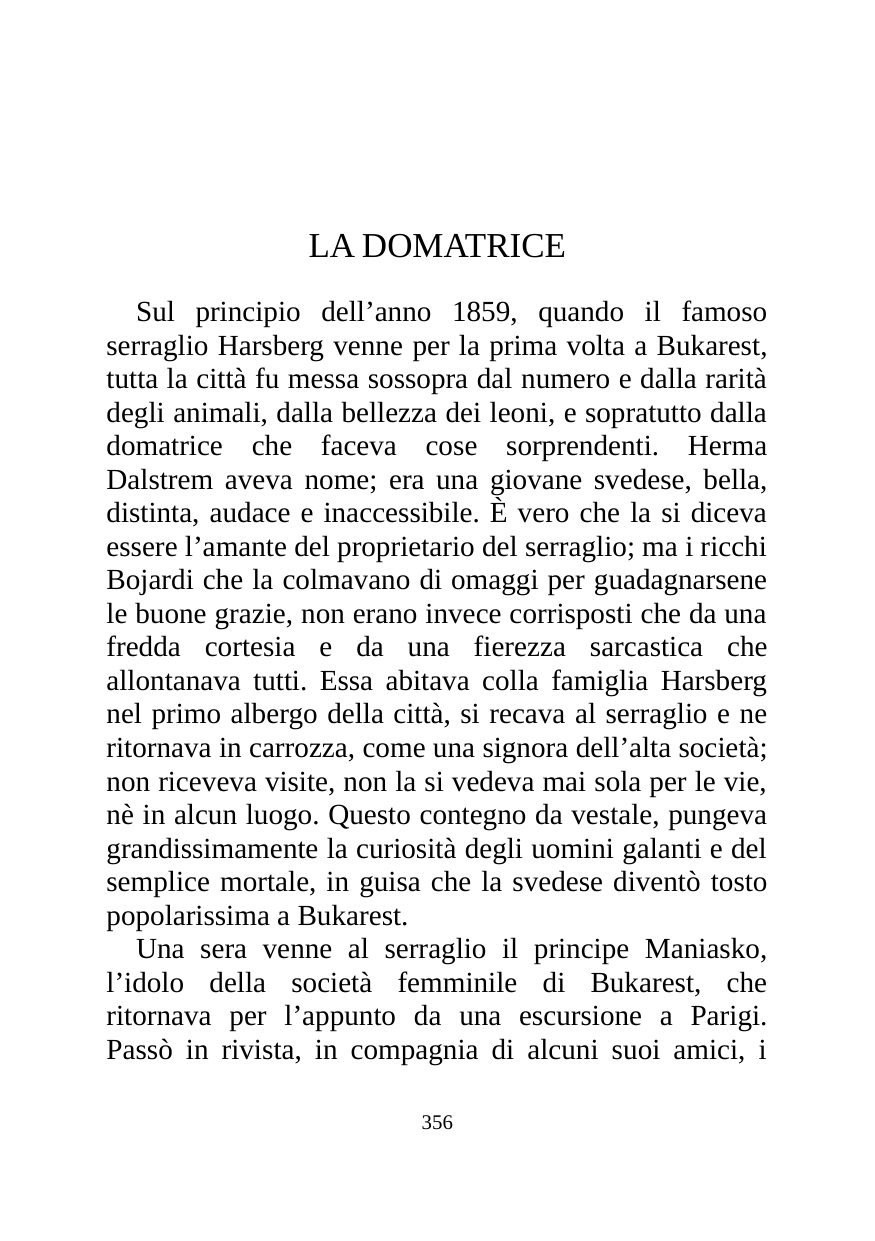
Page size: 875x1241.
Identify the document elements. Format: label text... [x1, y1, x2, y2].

text Sul principio dell’anno 1859, quando il famoso serraglio Harsberg venne per la prima volta a Bukarest, tutta la città fu messa sossopra dal numero e dalla rarità degli animali, dalla bellezza dei leoni, e sopratutto dalla domatrice che faceva cose sorprendenti. Herma Dalstrem aveva nome; era una giovane svedese, bella, distinta, audace e inaccessibile. È vero che la si diceva essere l’amante del proprietario del serraglio; ma i ricchi Bojardi che la colmavano di omaggi per guadagnarsene le buone grazie, non erano invece corrisposti che da una fredda cortesia e da una fierezza sarcastica che allontanava tutti. Essa abitava colla famiglia Harsberg nel primo albergo della città, si recava al serraglio e ne ritornava in carrozza, come una signora dell’alta società; non riceveva visite, non la si vedeva mai sola per le vie, nè in alcun luogo. Questo contegno da vestale, pungeva grandissimamente la curiosità degli uomini galanti e del semplice mortale, in guisa che la svedese diventò tosto popolarissima a Bukarest. [106, 294, 768, 931]
text Una sera venne al serraglio il principe Maniasko, l’idolo della società femminile di Bukarest, che ritornava per l’appunto da una escursione a Parigi. Passò in rivista, in compagnia di alcuni suoi amici, i [106, 931, 768, 1066]
subtitle LA DOMATRICE [106, 224, 768, 264]
